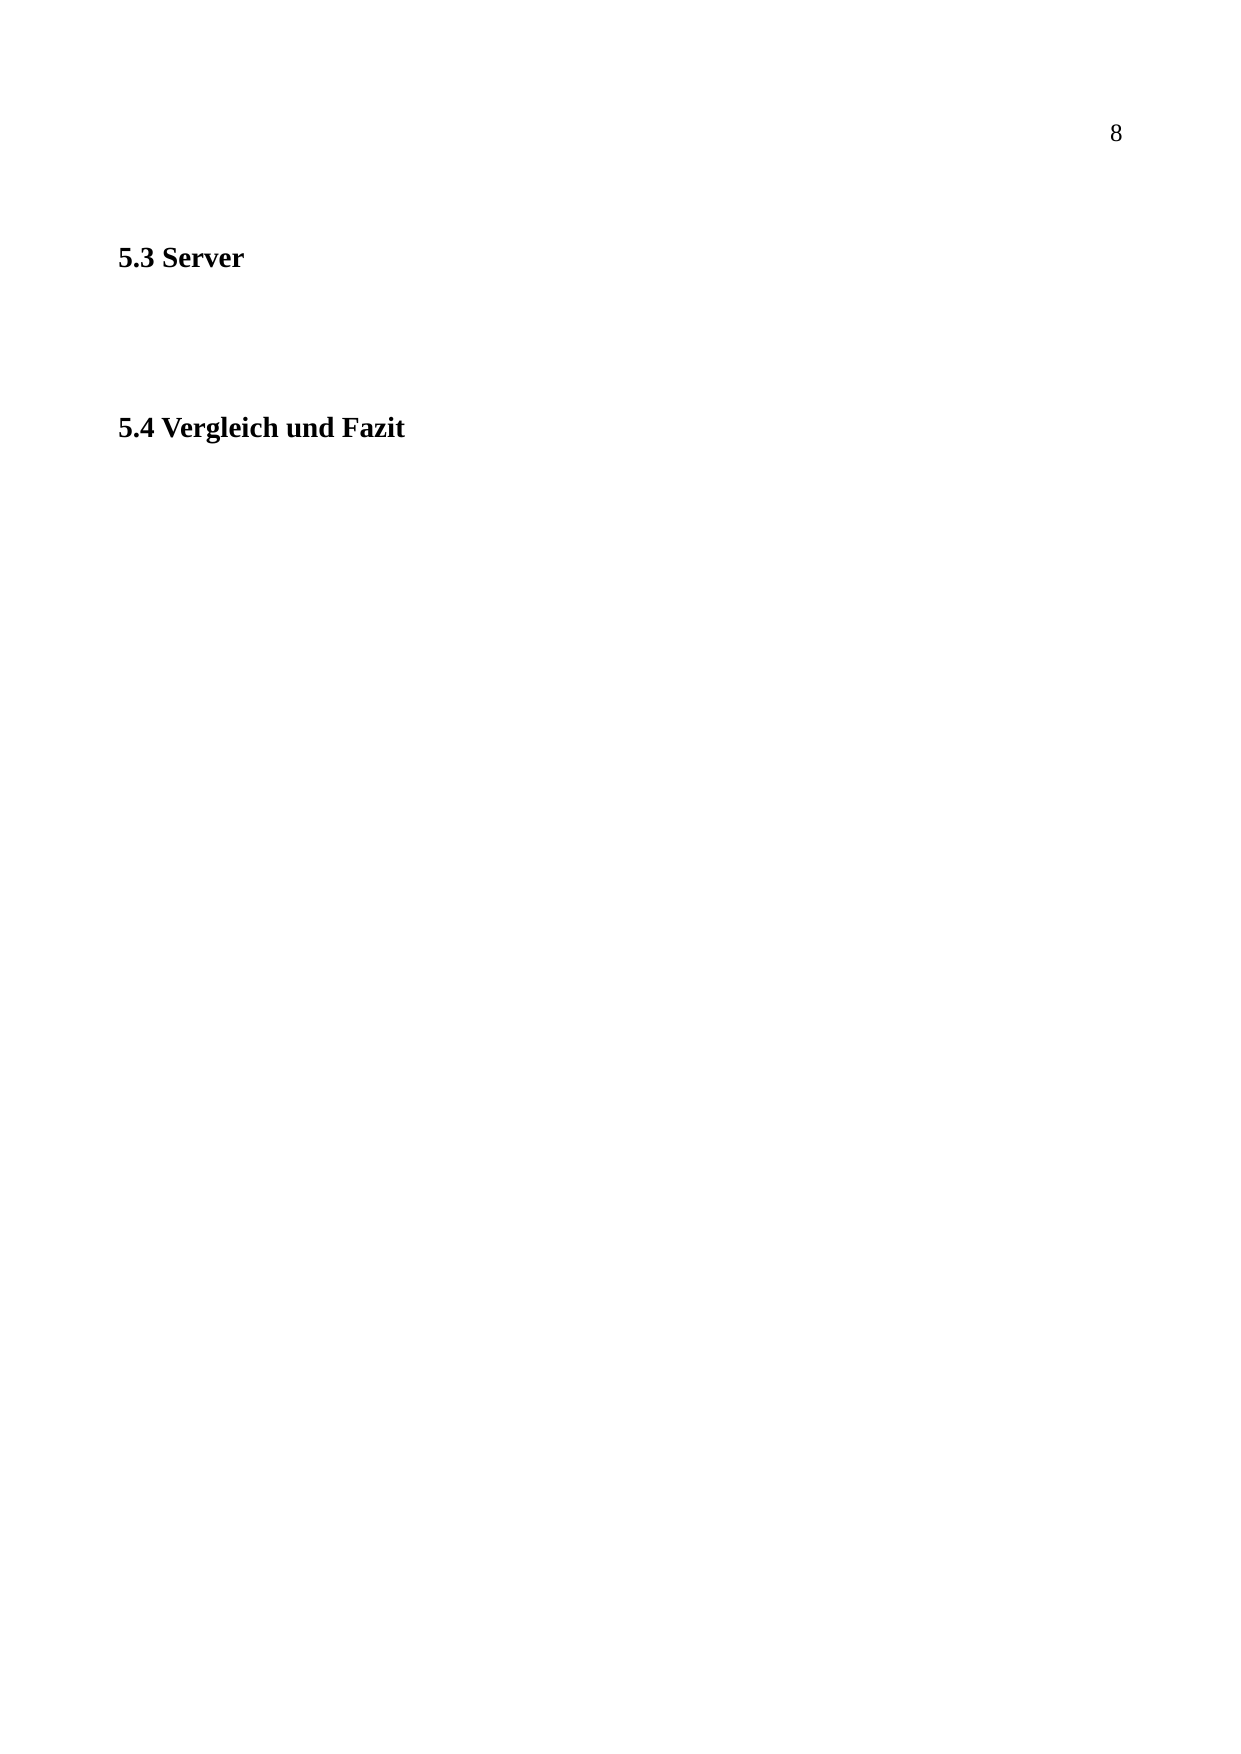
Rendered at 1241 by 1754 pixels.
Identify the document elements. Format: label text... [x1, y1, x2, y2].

subtitle 5.4 Vergleich und Fazit [118, 410, 1122, 444]
subtitle 5.3 Server [118, 240, 1122, 274]
